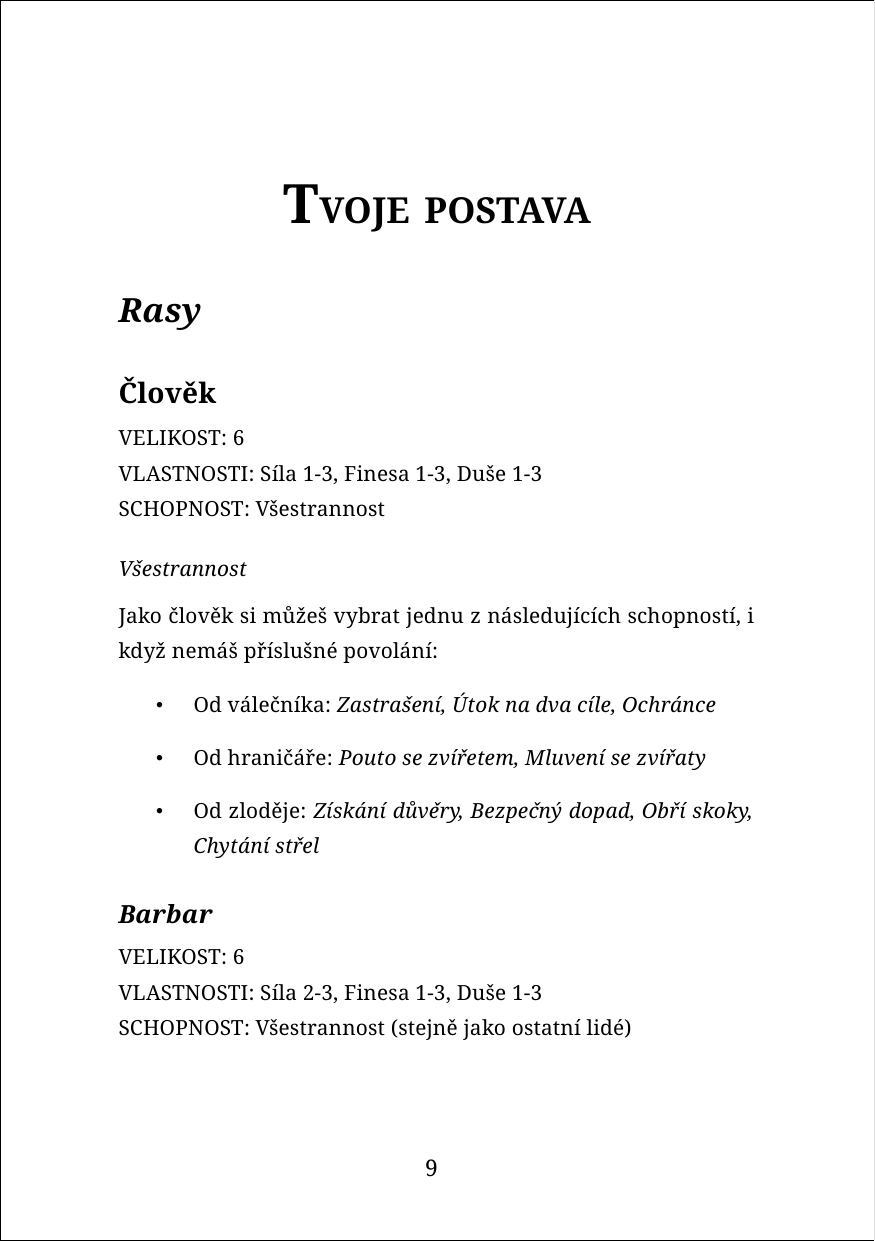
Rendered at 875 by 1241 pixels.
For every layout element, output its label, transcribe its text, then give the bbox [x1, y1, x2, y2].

list Od zloděje: Získání důvěry, Bezpečný dopad, Obří skoky, Chytání střel [156, 796, 756, 860]
text Všestrannost [118, 554, 756, 582]
text VELIKOST: 6 VLASTNOSTI: Síla 2-3, Finesa 1-3, Duše 1-3 SCHOPNOST: Všestrannost (stejně jako ostatní lidé) [118, 942, 756, 1042]
text VELIKOST: 6 VLASTNOSTI: Síla 1-3, Finesa 1-3, Duše 1-3 SCHOPNOST: Všestrannost [118, 423, 756, 523]
list Od hraničáře: Pouto se zvířetem, Mluvení se zvířaty [156, 743, 756, 771]
subtitle Člověk [118, 373, 756, 412]
subtitle Barbar [118, 897, 756, 931]
text Jako člověk si můžeš vybrat jednu z následujících schopností, i když nemáš příslušné povolání: [118, 601, 756, 665]
list Od válečníka: Zastrašení, Útok na dva cíle, Ochránce [156, 690, 756, 718]
subtitle Tvoje postava [118, 166, 756, 239]
subtitle Rasy [118, 287, 756, 332]
